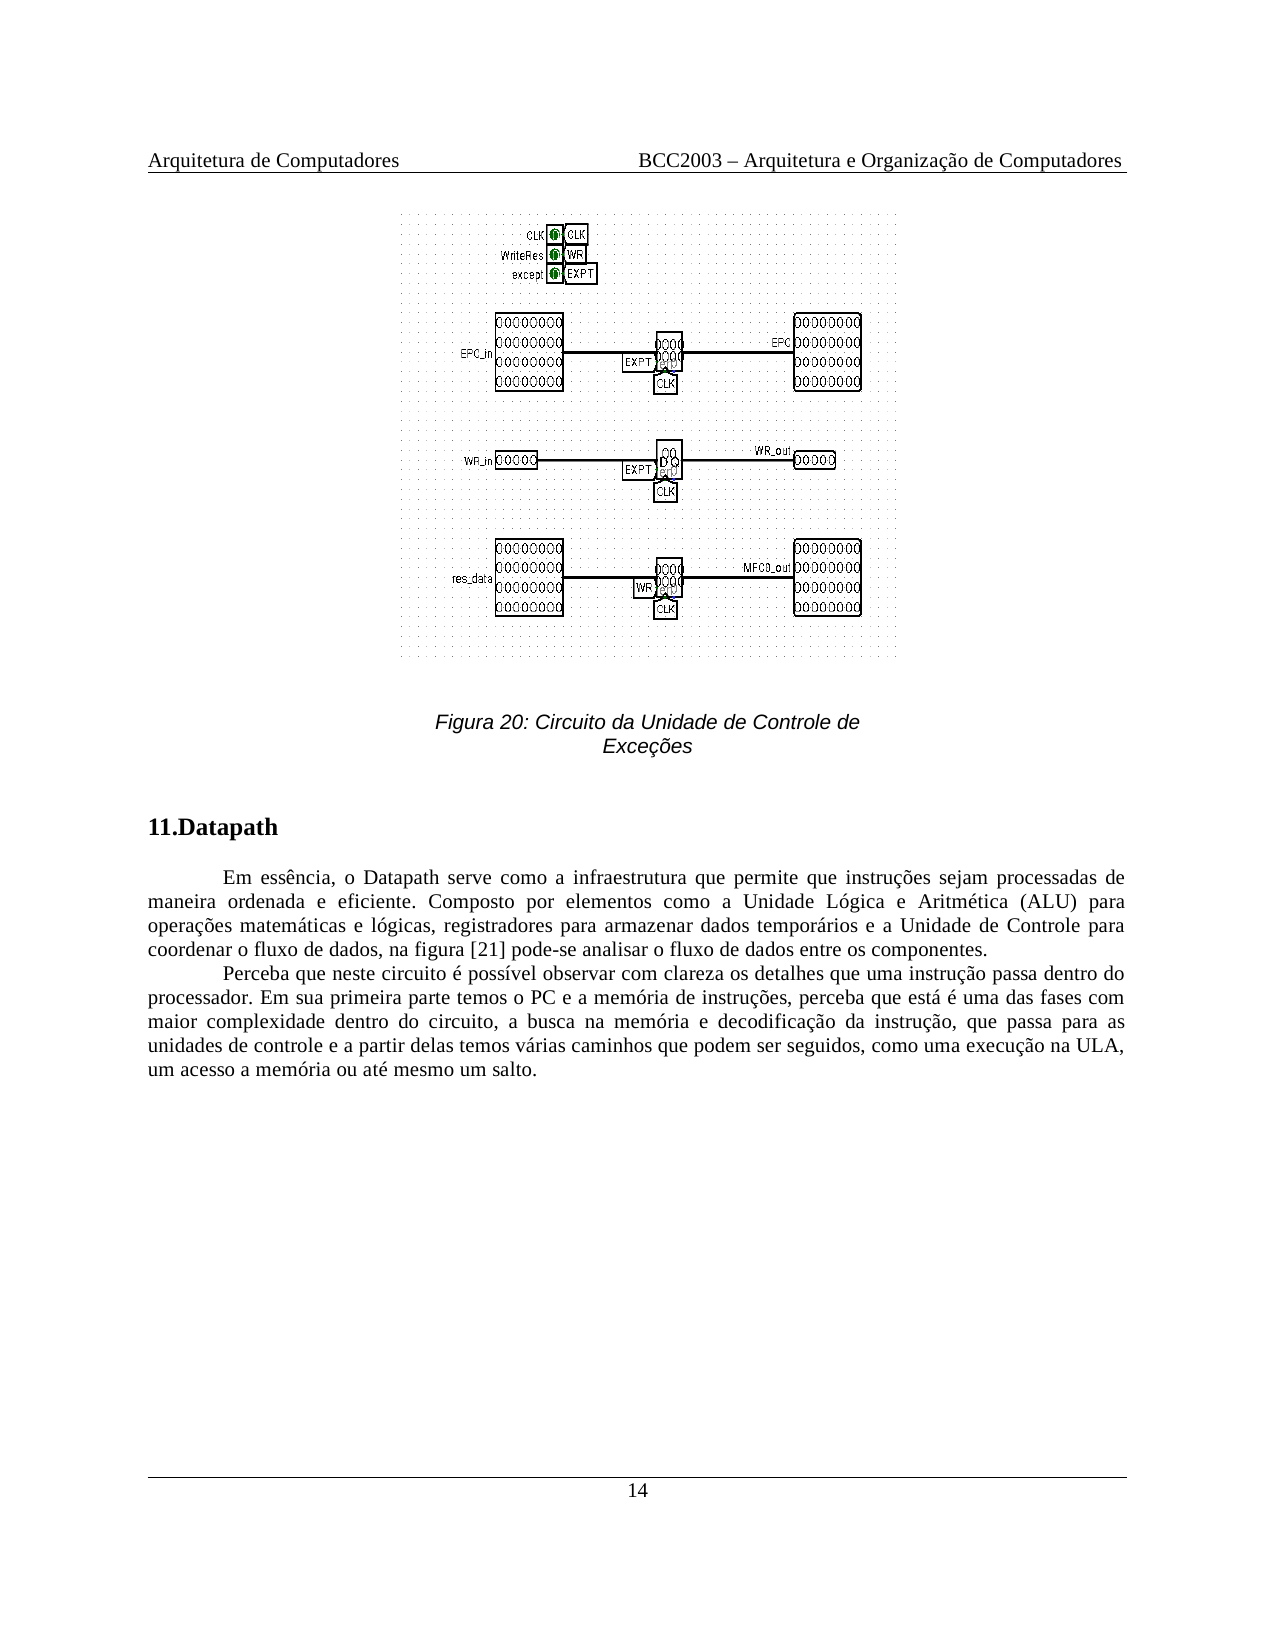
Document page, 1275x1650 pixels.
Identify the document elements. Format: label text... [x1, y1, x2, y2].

subtitle Datapath [148, 812, 1127, 841]
text Figura 20: Circuito da Unidade de Controle de Exceções [398, 710, 898, 758]
text Perceba que neste circuito é possível observar com clareza os detalhes que uma instrução passa dentro do processador. Em sua primeira parte temos o PC e a memória de instruções, perceba que está é uma das fases com maior complexidade dentro do circuito, a busca na memória e decodificação da instrução, que passa para as unidades de controle e a partir delas temos várias caminhos que podem ser seguidos, como uma execução na ULA, um acesso a memória ou até mesmo um salto. [148, 961, 1127, 1081]
text Em essência, o Datapath serve como a infraestrutura que permite que instruções sejam processadas de maneira ordenada e eficiente. Composto por elementos como a Unidade Lógica e Aritmética (ALU) para operações matemáticas e lógicas, registradores para armazenar dados temporários e a Unidade de Controle para coordenar o fluxo de dados, na figura [21] pode-se analisar o fluxo de dados entre os componentes. [148, 865, 1127, 961]
picture [398, 211, 899, 662]
